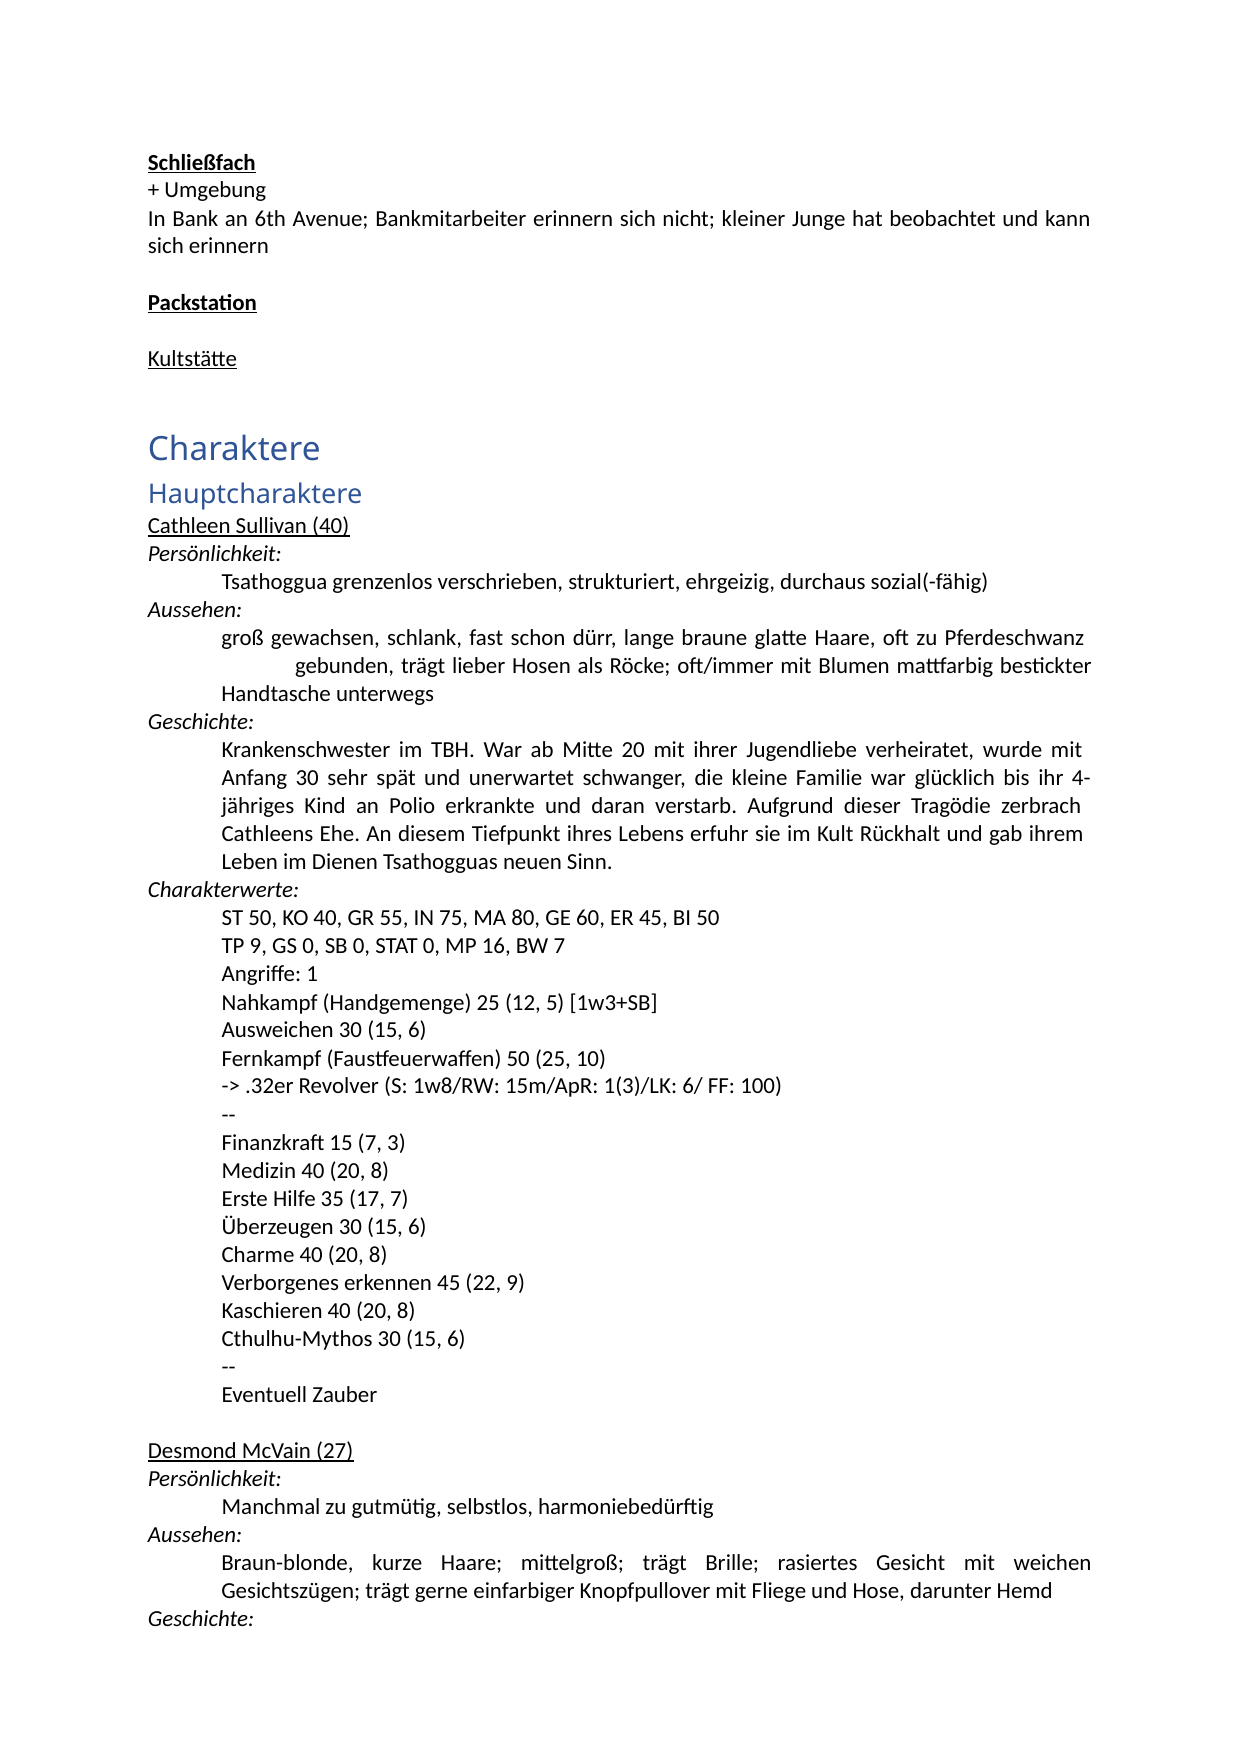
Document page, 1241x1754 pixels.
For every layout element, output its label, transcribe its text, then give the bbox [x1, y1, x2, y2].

text Eventuell Zauber [221, 1380, 1093, 1408]
text Krankenschwester im TBH. War ab Mitte 20 mit ihrer Jugendliebe verheiratet, wurde mit Anfang 30 sehr spät und unerwartet schwanger, die kleine Familie war glücklich bis ihr 4- jähriges Kind an Polio erkrankte und daran verstarb. Aufgrund dieser Tragödie zerbrach Cathleens Ehe. An diesem Tiefpunkt ihres Lebens erfuhr sie im Kult Rückhalt und gab ihrem Leben im Dienen Tsathogguas neuen Sinn. [148, 735, 1093, 876]
text ST 50, KO 40, GR 55, IN 75, MA 80, GE 60, ER 45, BI 50 [148, 903, 1093, 932]
text Kultstätte [148, 344, 1093, 372]
text Packstation [148, 288, 1093, 316]
subtitle Hauptcharaktere [148, 474, 1093, 511]
text Verborgenes erkennen 45 (22, 9) [221, 1268, 1093, 1296]
text Persönlichkeit: [148, 1464, 1093, 1492]
text Schließfach [148, 148, 1093, 176]
text Charme 40 (20, 8) [221, 1240, 1093, 1268]
text Desmond McVain (27) [148, 1436, 1093, 1464]
text -- [221, 1352, 1093, 1380]
text Medizin 40 (20, 8) [221, 1156, 1093, 1184]
text Braun-blonde, kurze Haare; mittelgroß; trägt Brille; rasiertes Gesicht mit weichen Gesichtszügen; trägt gerne einfarbiger Knopfpullover mit Fliege und Hose, darunter Hemd [221, 1548, 1093, 1604]
text Tsathoggua grenzenlos verschrieben, strukturiert, ehrgeizig, durchaus sozial(-fähig) [148, 567, 1093, 595]
text TP 9, GS 0, SB 0, STAT 0, MP 16, BW 7 [221, 932, 1093, 959]
text Aussehen: [148, 1520, 1093, 1548]
text Finanzkraft 15 (7, 3) [221, 1128, 1093, 1156]
text -> .32er Revolver (S: 1w8/RW: 15m/ApR: 1(3)/LK: 6/ FF: 100) [221, 1072, 1093, 1100]
text Aussehen: [148, 595, 1093, 623]
text Manchmal zu gutmütig, selbstlos, harmoniebedürftig [148, 1492, 1093, 1520]
text Cthulhu-Mythos 30 (15, 6) [221, 1324, 1093, 1352]
subtitle Charaktere [148, 425, 1093, 470]
text Persönlichkeit: [148, 539, 1093, 567]
text Ausweichen 30 (15, 6) [221, 1016, 1093, 1044]
text groß gewachsen, schlank, fast schon dürr, lange braune glatte Haare, oft zu Pferdeschwanz gebunden, trägt lieber Hosen als Röcke; oft/immer mit Blumen mattfarbig bestickter Handtasche unterwegs [221, 623, 1093, 707]
text Nahkampf (Handgemenge) 25 (12, 5) [1w3+SB] [221, 988, 1093, 1016]
text Geschichte: [148, 707, 1093, 735]
text Angriffe: 1 [221, 959, 1093, 988]
text In Bank an 6th Avenue; Bankmitarbeiter erinnern sich nicht; kleiner Junge hat beobachtet und kann sich erinnern [148, 204, 1093, 260]
text Überzeugen 30 (15, 6) [148, 1212, 1093, 1240]
text + Umgebung [148, 176, 1093, 204]
text Kaschieren 40 (20, 8) [221, 1296, 1093, 1324]
text -- [221, 1100, 1093, 1128]
text Fernkampf (Faustfeuerwaffen) 50 (25, 10) [221, 1044, 1093, 1072]
text Cathleen Sullivan (40) [148, 511, 1093, 539]
text Geschichte: [148, 1604, 1093, 1632]
text Charakterwerte: [148, 876, 1093, 903]
text Erste Hilfe 35 (17, 7) [221, 1184, 1093, 1212]
